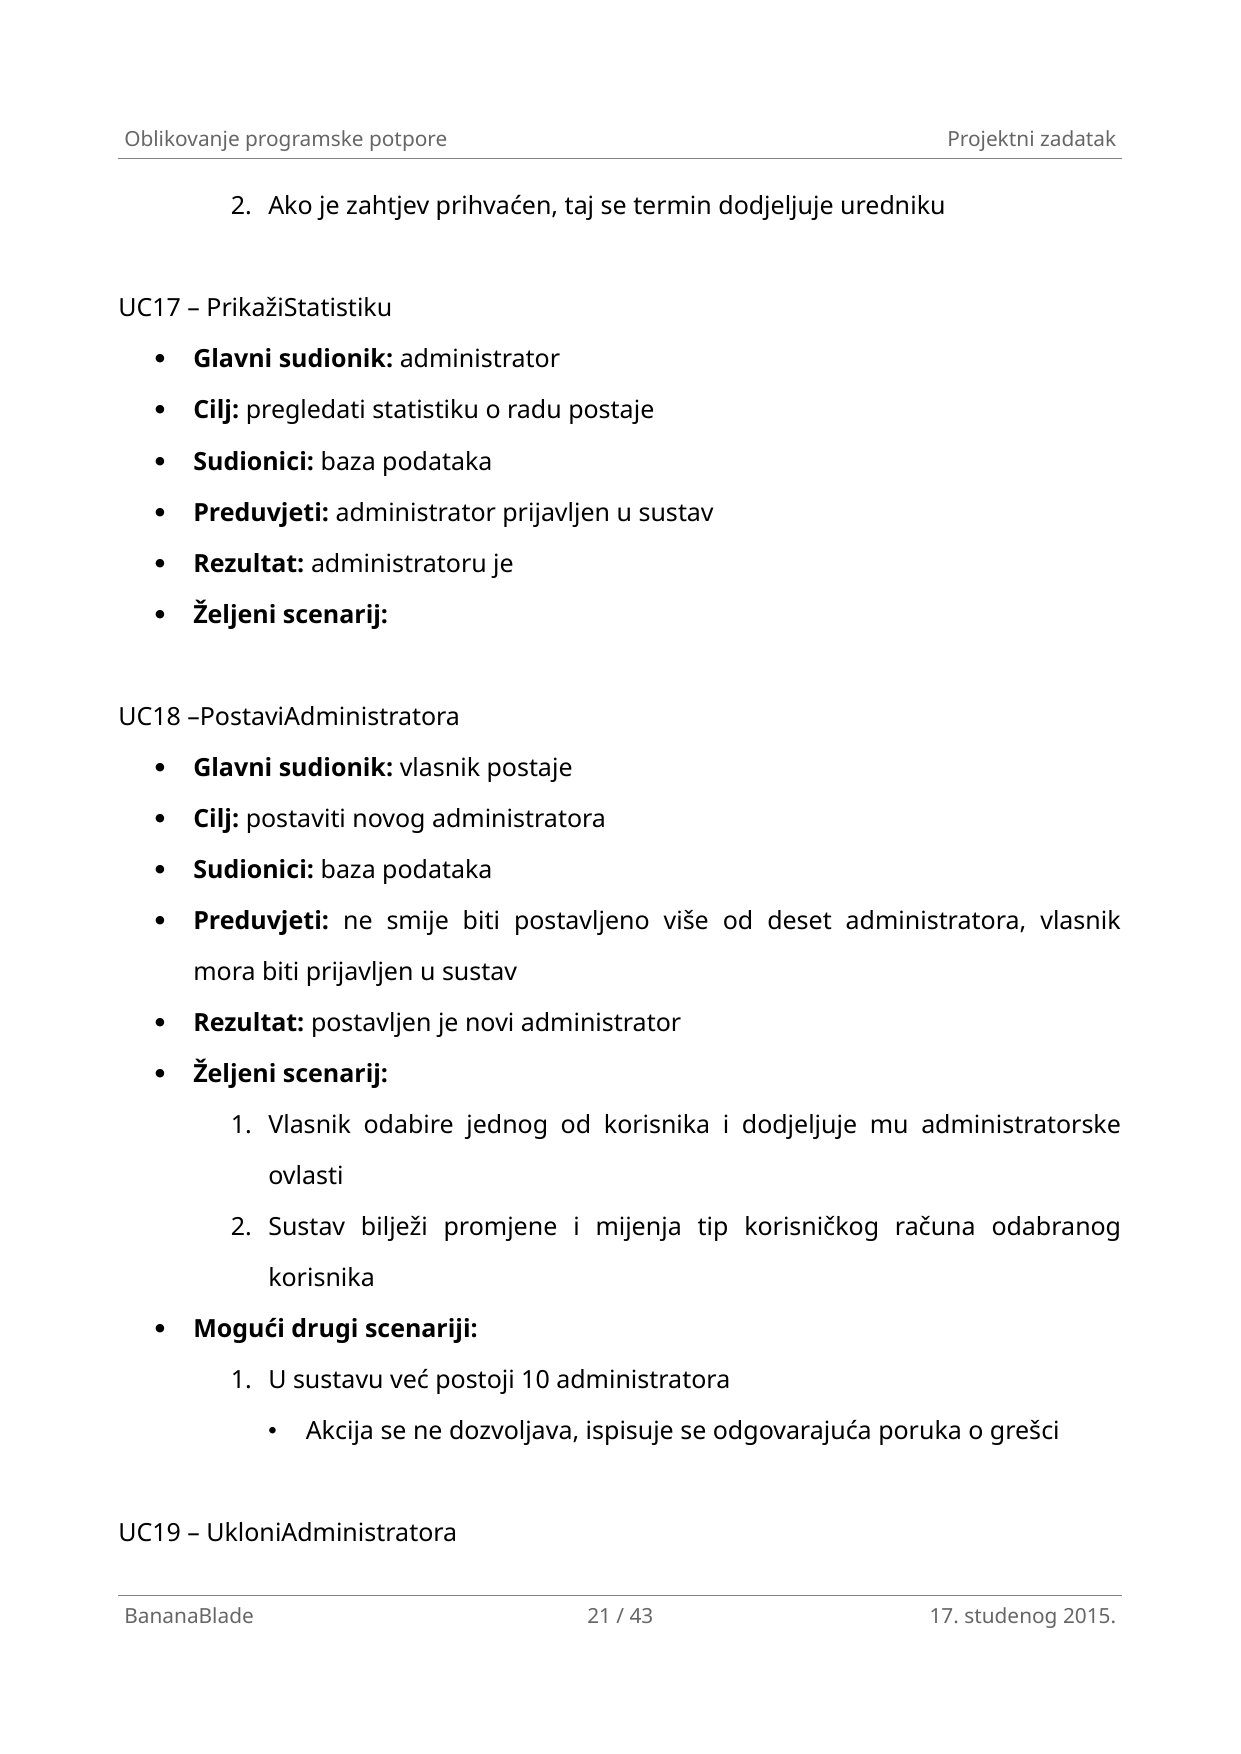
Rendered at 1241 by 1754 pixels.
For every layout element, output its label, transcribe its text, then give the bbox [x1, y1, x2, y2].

list Cilj: pregledati statistiku o radu postaje [156, 392, 1122, 426]
list Vlasnik odabire jednog od korisnika i dodjeljuje mu administratorske ovlasti [231, 1107, 1122, 1192]
list Rezultat: postavljen je novi administrator [156, 1005, 1122, 1039]
text UC18 –PostaviAdministratora [118, 698, 1122, 732]
list Glavni sudionik: administrator [156, 341, 1122, 375]
list Željeni scenarij: [156, 596, 1122, 630]
list Sustav bilježi promjene i mijenja tip korisničkog računa odabranog korisnika [231, 1209, 1122, 1294]
text UC17 – PrikažiStatistiku [118, 290, 1122, 324]
list Željeni scenarij: [156, 1056, 1122, 1090]
list Ako je zahtjev prihvaćen, taj se termin dodjeljuje uredniku [231, 188, 1122, 222]
list Akcija se ne dozvoljava, ispisuje se odgovarajuća poruka o grešci [268, 1413, 1122, 1447]
list Sudionici: baza podataka [156, 443, 1122, 477]
text UC19 – UkloniAdministratora [118, 1515, 1122, 1549]
list Glavni sudionik: vlasnik postaje [156, 749, 1122, 783]
list U sustavu već postoji 10 administratora [231, 1362, 1122, 1396]
list Preduvjeti: administrator prijavljen u sustav [156, 494, 1122, 528]
list Preduvjeti: ne smije biti postavljeno više od deset administratora, vlasnik mora biti prijavljen u sustav [156, 903, 1122, 988]
list Sudionici: baza podataka [156, 852, 1122, 886]
list Rezultat: administratoru je [156, 545, 1122, 579]
list Mogući drugi scenariji: [156, 1311, 1122, 1345]
list Cilj: postaviti novog administratora [156, 801, 1122, 834]
